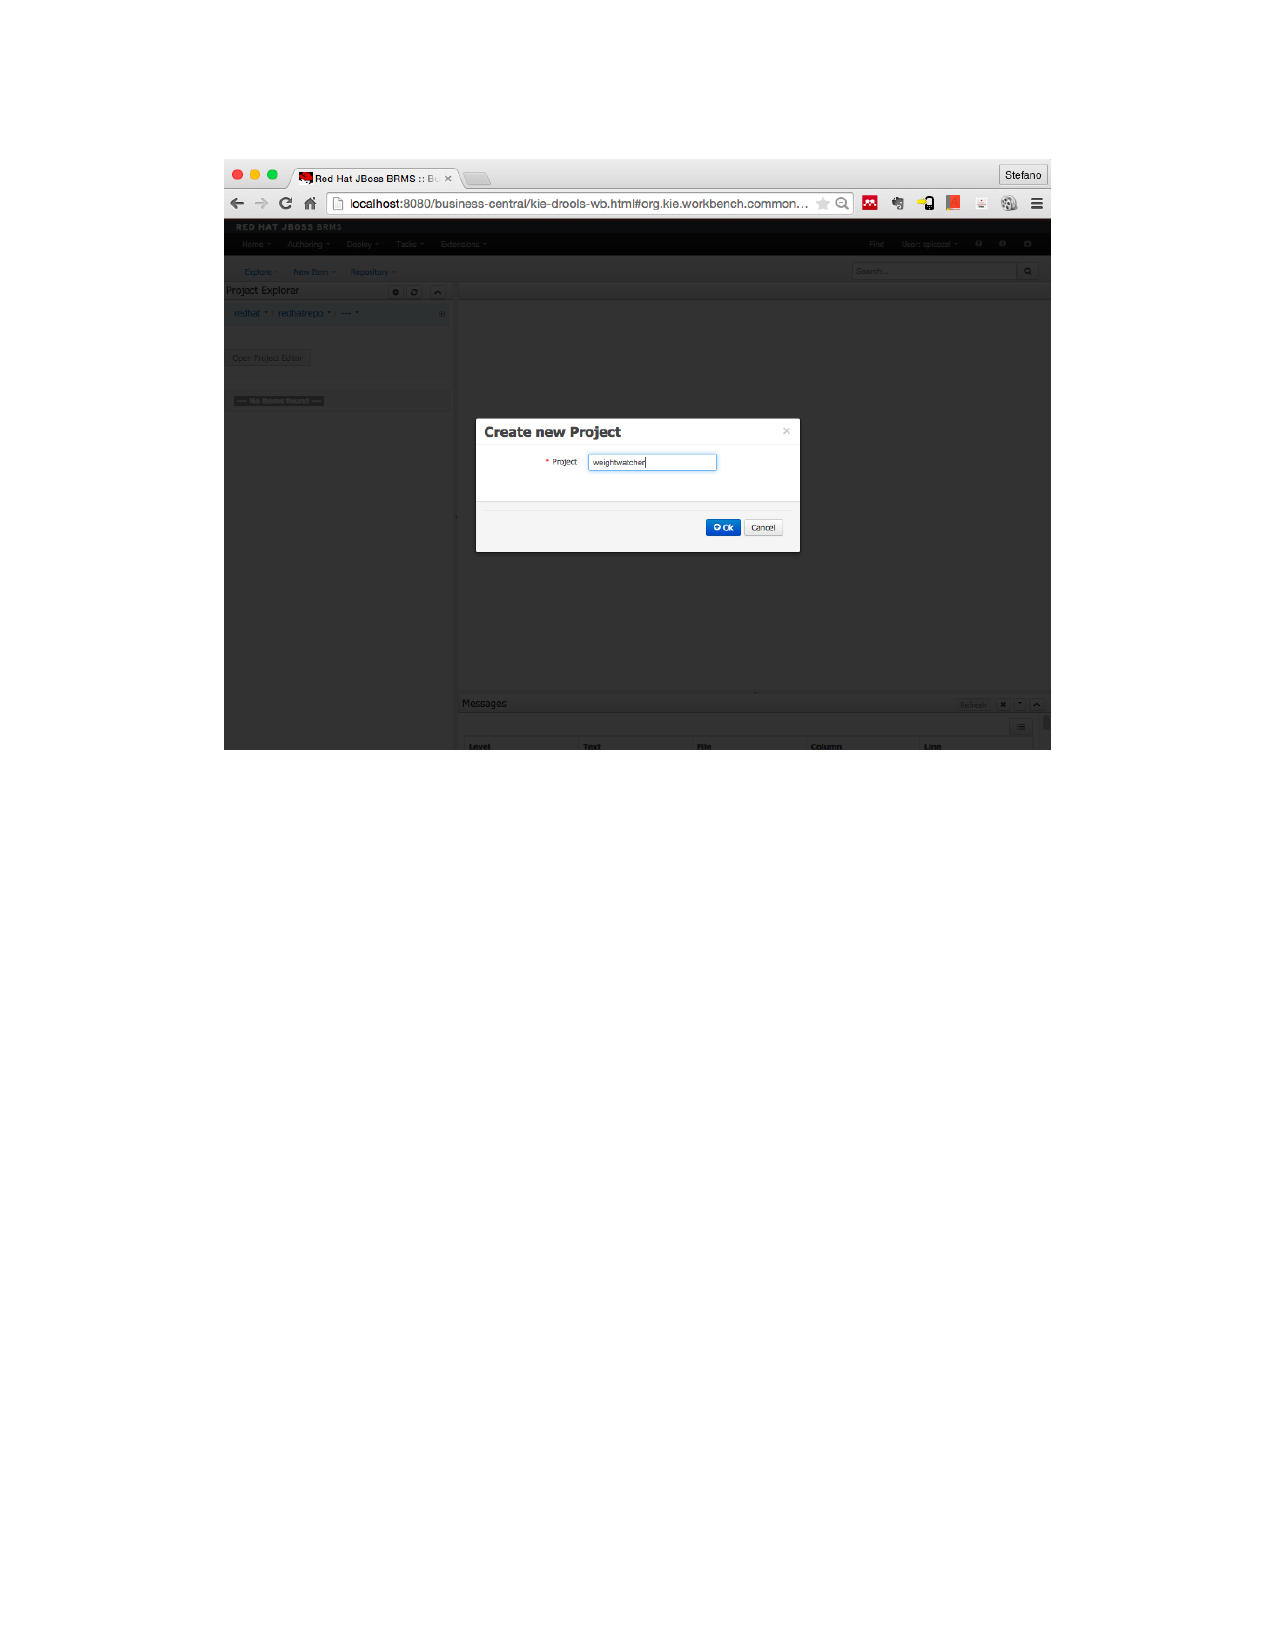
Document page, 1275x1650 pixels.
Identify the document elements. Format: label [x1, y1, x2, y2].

picture [224, 159, 1051, 750]
